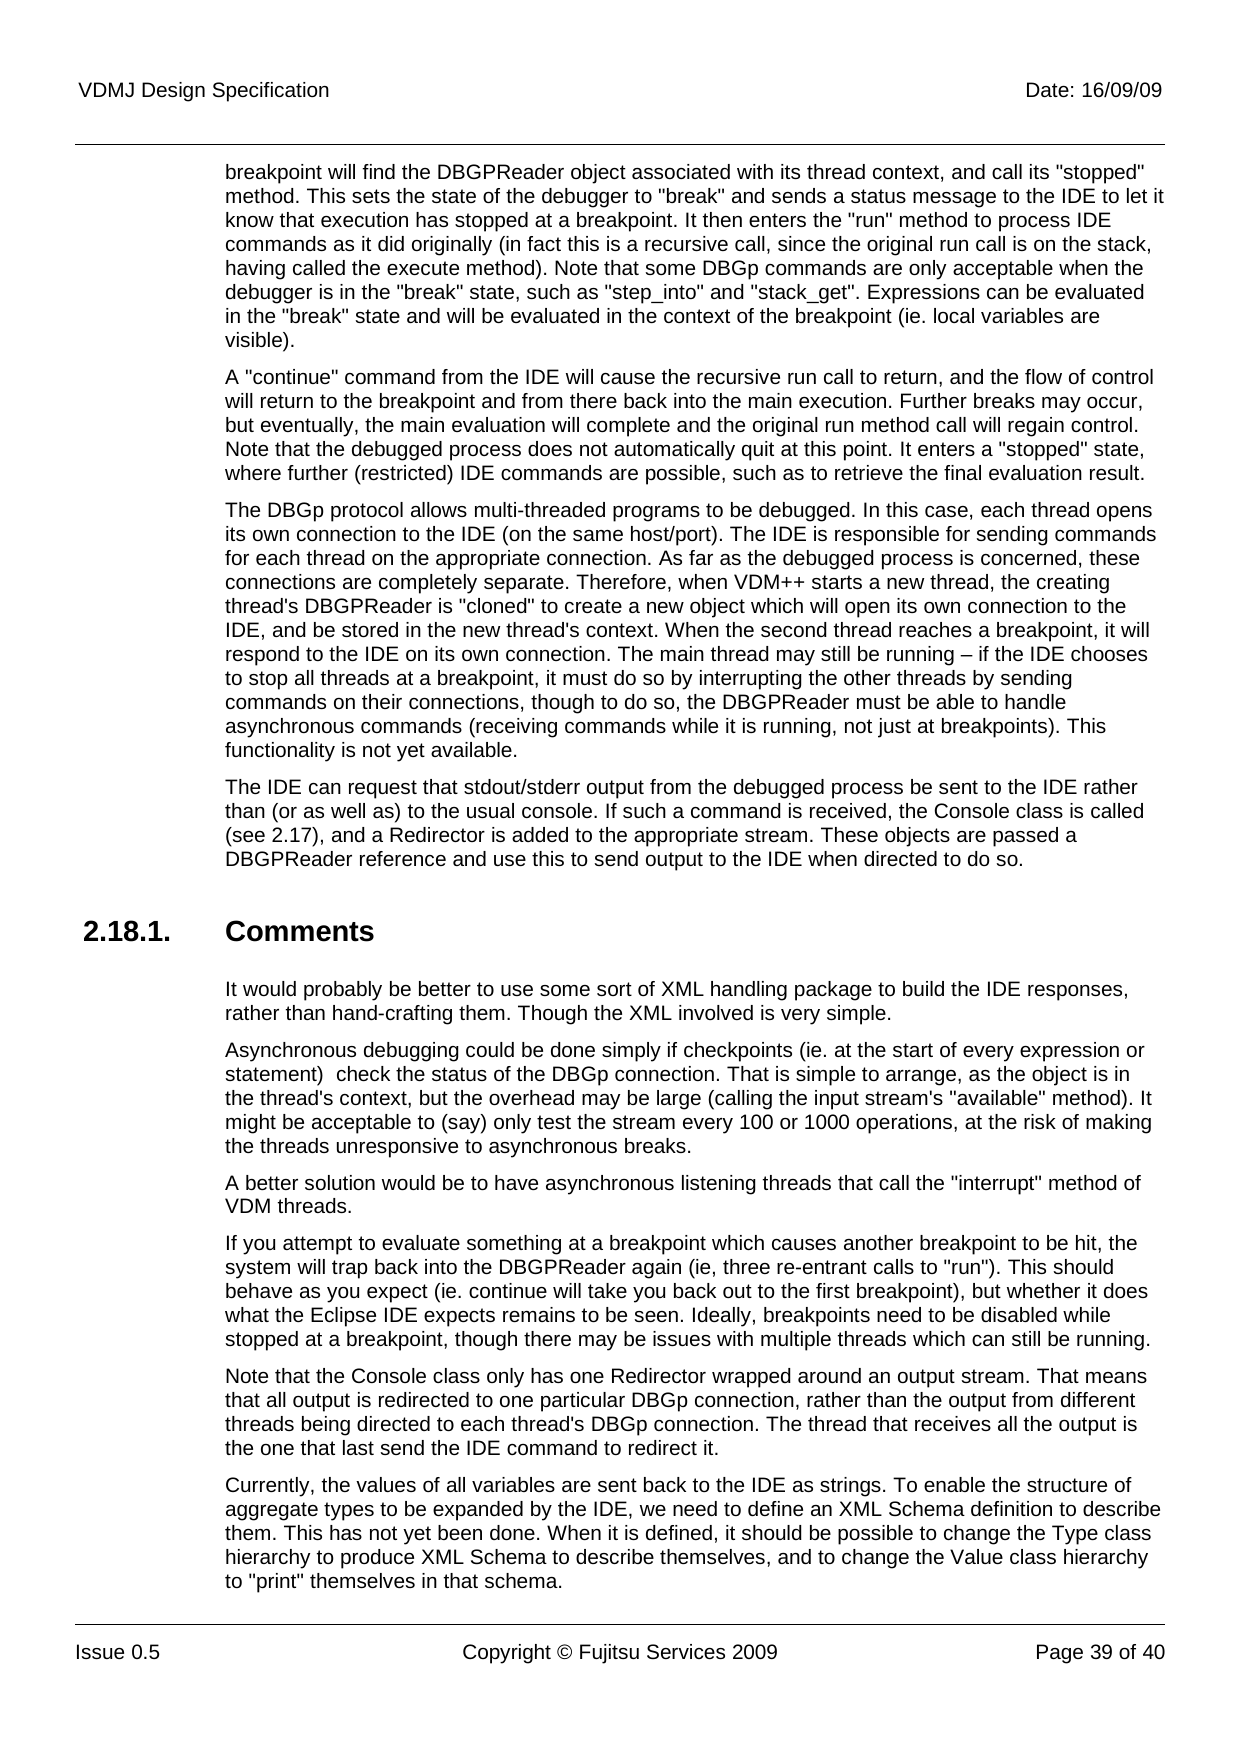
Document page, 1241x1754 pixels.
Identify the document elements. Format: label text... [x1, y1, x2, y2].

text If you attempt to evaluate something at a breakpoint which causes another breakpoint to be hit, the system will trap back into the DBGPReader again (ie, three re-entrant calls to "run"). This should behave as you expect (ie. continue will take you back out to the first breakpoint), but whether it does what the Eclipse IDE expects remains to be seen. Ideally, breakpoints need to be disabled while stopped at a breakpoint, though there may be issues with multiple threads which can still be running. [225, 1231, 1165, 1351]
subtitle Comments [75, 913, 1165, 947]
text Asynchronous debugging could be done simply if checkpoints (ie. at the start of every expression or statement) check the status of the DBGp connection. That is simple to arrange, as the object is in the thread's context, but the overhead may be large (calling the input stream's "available" method). It might be acceptable to (say) only test the stream every 100 or 1000 operations, at the risk of making the threads unresponsive to asynchronous breaks. [225, 1038, 1165, 1158]
text A better solution would be to have asynchronous listening threads that call the "interrupt" method of VDM threads. [225, 1170, 1165, 1218]
text Currently, the values of all variables are sent back to the IDE as strings. To enable the structure of aggregate types to be expanded by the IDE, we need to define an XML Schema definition to describe them. This has not yet been done. When it is defined, it should be possible to change the Type class hierarchy to produce XML Schema to describe themselves, and to change the Value class hierarchy to "print" themselves in that schema. [225, 1473, 1165, 1593]
text A "continue" command from the IDE will cause the recursive run call to return, and the flow of control will return to the breakpoint and from there back into the main execution. Further breaks may occur, but eventually, the main evaluation will complete and the original run method call will regain control. Note that the debugged process does not automatically quit at this point. It enters a "stopped" state, where further (restricted) IDE commands are possible, such as to retrieve the final evaluation result. [225, 365, 1165, 485]
text breakpoint will find the DBGPReader object associated with its thread context, and call its "stopped" method. This sets the state of the debugger to "break" and sends a status message to the IDE to let it know that execution has stopped at a breakpoint. It then enters the "run" method to process IDE commands as it did originally (in fact this is a recursive call, since the original run call is on the stack, having called the execute method). Note that some DBGp commands are only acceptable when the debugger is in the "break" state, such as "step_into" and "stack_get". Expressions can be evaluated in the "break" state and will be evaluated in the context of the breakpoint (ie. local variables are visible). [225, 160, 1165, 352]
text It would probably be better to use some sort of XML handling package to build the IDE responses, rather than hand-crafting them. Though the XML involved is very simple. [225, 977, 1165, 1025]
text The IDE can request that stdout/stderr output from the debugged process be sent to the IDE rather than (or as well as) to the usual console. If such a command is received, the Console class is called (see 2.17), and a Redirector is added to the appropriate stream. These objects are passed a DBGPReader reference and use this to send output to the IDE when directed to do so. [225, 775, 1165, 871]
text Note that the Console class only has one Redirector wrapped around an output stream. That means that all output is redirected to one particular DBGp connection, rather than the output from different threads being directed to each thread's DBGp connection. The thread that receives all the output is the one that last send the IDE command to redirect it. [225, 1364, 1165, 1460]
text The DBGp protocol allows multi-threaded programs to be debugged. In this case, each thread opens its own connection to the IDE (on the same host/port). The IDE is responsible for sending commands for each thread on the appropriate connection. As far as the debugged process is concerned, these connections are completely separate. Therefore, when VDM++ starts a new thread, the creating thread's DBGPReader is "cloned" to create a new object which will open its own connection to the IDE, and be stored in the new thread's context. When the second thread reaches a breakpoint, it will respond to the IDE on its own connection. The main thread may still be running – if the IDE chooses to stop all threads at a breakpoint, it must do so by interrupting the other threads by sending commands on their connections, though to do so, the DBGPReader must be able to handle asynchronous commands (receiving commands while it is running, not just at breakpoints). This functionality is not yet available. [225, 497, 1165, 762]
